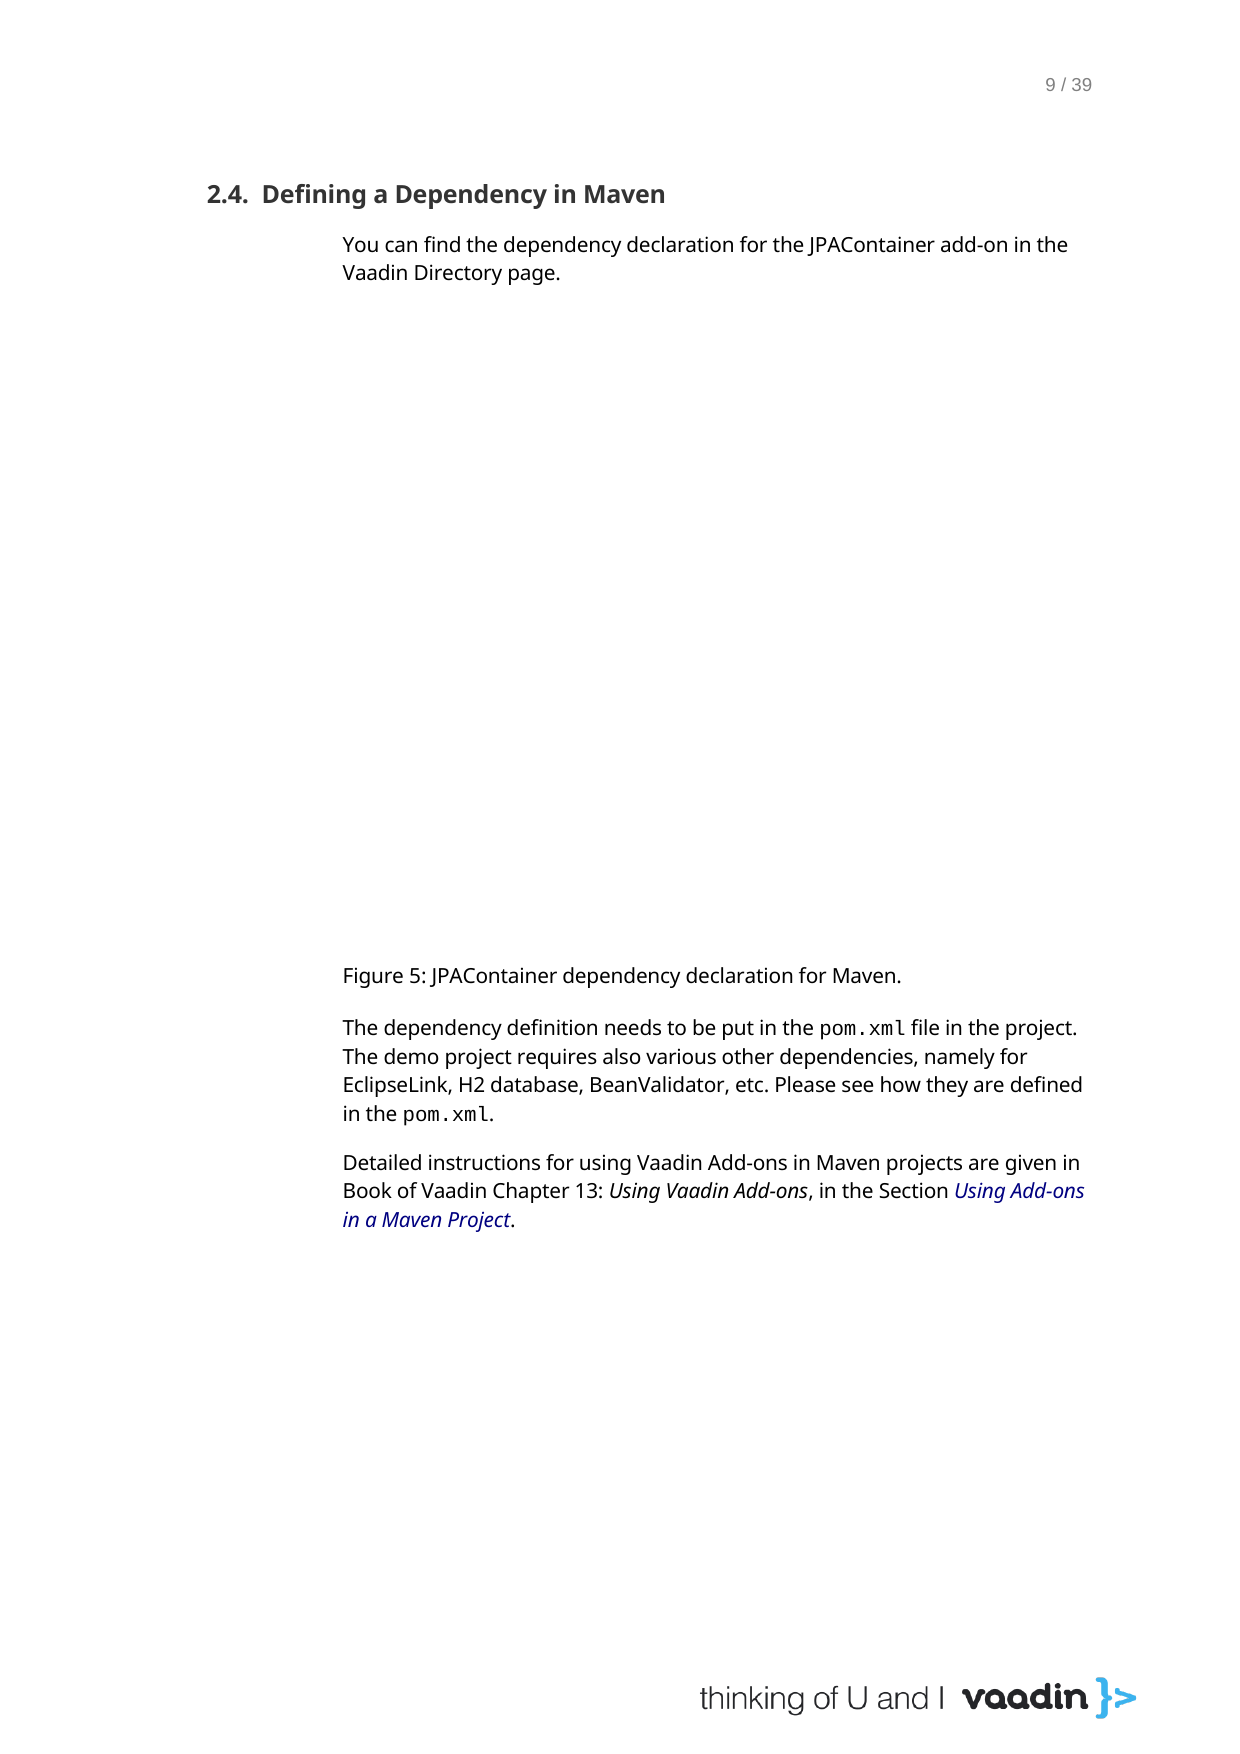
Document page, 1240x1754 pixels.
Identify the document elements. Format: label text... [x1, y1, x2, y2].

subtitle Defining a Dependency in Maven [207, 177, 1092, 211]
text The dependency definition needs to be put in the pom.xml file in the project. The demo project requires also various other dependencies, namely for EclipseLink, H2 database, BeanValidator, etc. Please see how they are defined in the pom.xml. [342, 1013, 1092, 1127]
text Figure 5: JPAContainer dependency declaration for Maven. [342, 962, 1092, 990]
picture [699, 1673, 1139, 1721]
text You can find the dependency declaration for the JPAContainer add-on in the Vaadin Directory page. [342, 230, 1092, 287]
text Detailed instructions for using Vaadin Add-ons in Maven projects are given in Book of Vaadin Chapter 13: Using Vaadin Add-ons, in the Section Using Add-ons in a Maven Project. [342, 1148, 1092, 1233]
